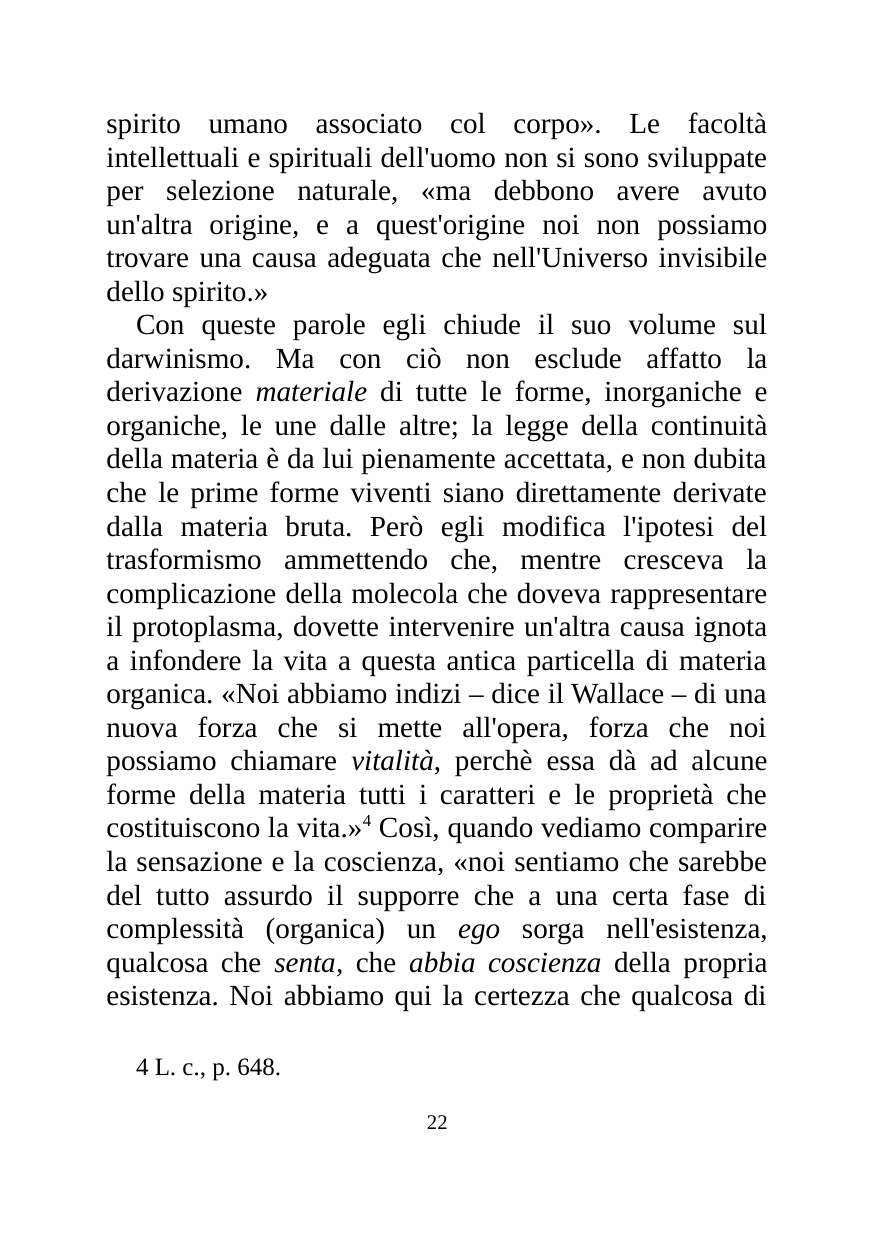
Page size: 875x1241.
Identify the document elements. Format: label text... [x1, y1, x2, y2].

text Con queste parole egli chiude il suo volume sul darwinismo. Ma con ciò non esclude affatto la derivazione materiale di tutte le forme, inorganiche e organiche, le une dalle altre; la legge della continuità della materia è da lui pienamente accettata, e non dubita che le prime forme viventi siano direttamente derivate dalla materia bruta. Però egli modifica l'ipotesi del trasformismo ammettendo che, mentre cresceva la complicazione della molecola che doveva rappresentare il protoplasma, dovette intervenire un'altra causa ignota a infondere la vita a questa antica particella di materia organica. «Noi abbiamo indizi – dice il Wallace – di una nuova forza che si mette all'opera, forza che noi possiamo chiamare vitalità, perchè essa dà ad alcune forme della materia tutti i caratteri e le proprietà che costituiscono la vita.» Così, quando vediamo comparire la sensazione e la coscienza, «noi sentiamo che sarebbe del tutto assurdo il supporre che a una certa fase di complessità (organica) un ego sorga nell'esistenza, qualcosa che senta, che abbia coscienza della propria esistenza. Noi abbiamo qui la certezza che qualcosa di [106, 307, 768, 1012]
text spirito umano associato col corpo». Le facoltà intellettuali e spirituali dell'uomo non si sono sviluppate per selezione naturale, «ma debbono avere avuto un'altra origine, e a quest'origine noi non possiamo trovare una causa adeguata che nell'Universo invisibile dello spirito.» [106, 106, 768, 307]
text L. c., p. 648. [106, 1052, 768, 1080]
